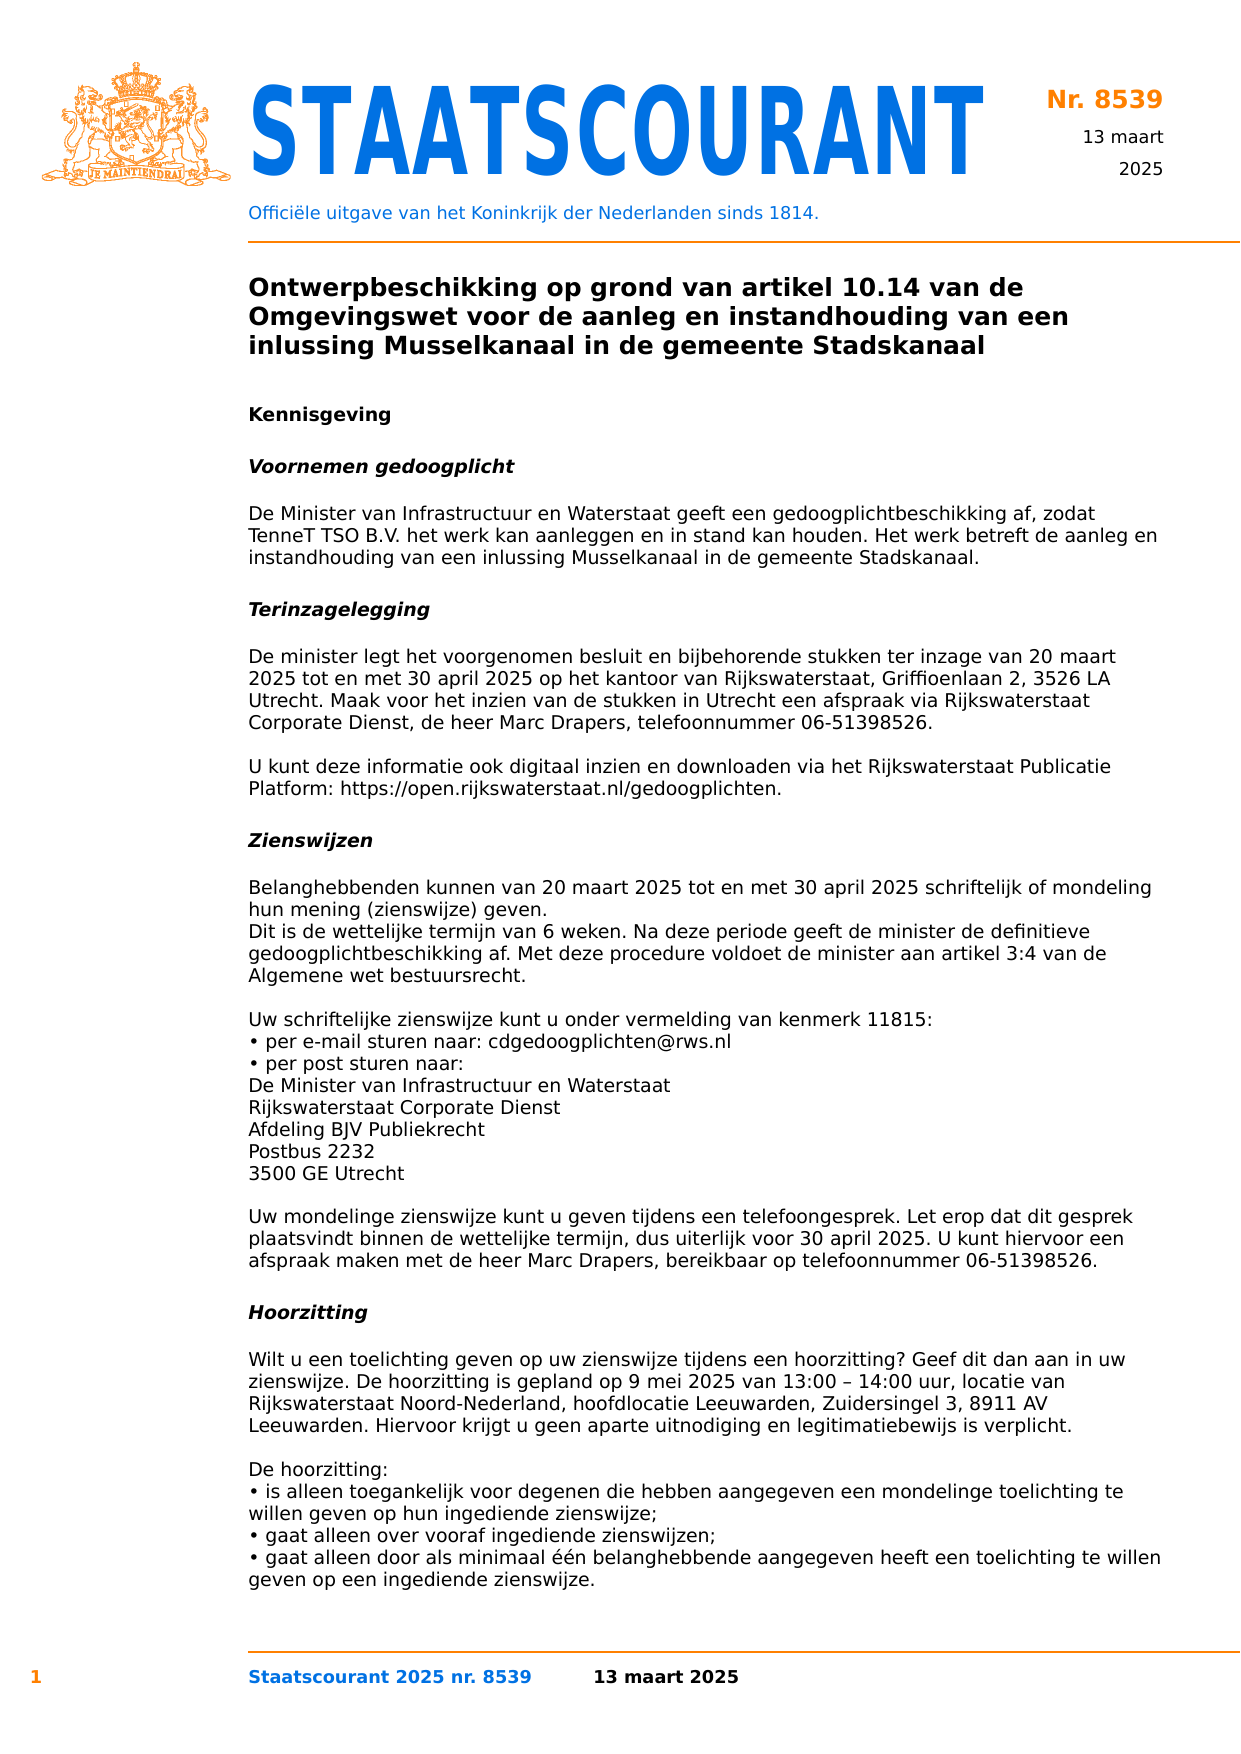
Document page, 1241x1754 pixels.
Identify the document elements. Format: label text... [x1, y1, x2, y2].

subtitle Terinzagelegging [248, 599, 1163, 621]
table_header STAATSCOURANT [248, 62, 998, 203]
subtitle Voornemen gedoogplicht [248, 456, 1163, 478]
text Uw mondelinge zienswijze kunt u geven tijdens een telefoongesprek. Let erop dat dit gesprek plaatsvindt binnen de wettelijke termijn, dus uiterlijk voor 30 april 2025. U kunt hiervoor een afspraak maken met de heer Marc Drapers, bereikbaar op telefoonnummer 06-51398526. [248, 1206, 1163, 1272]
text Belanghebbenden kunnen van 20 maart 2025 tot en met 30 april 2025 schriftelijk of mondeling hun mening (zienswijze) geven. [248, 877, 1163, 921]
subtitle Kennisgeving [248, 404, 1163, 426]
text • per post sturen naar: [248, 1053, 1163, 1074]
text De Minister van Infrastructuur en Waterstaat geeft een gedoogplichtbeschikking af, zodat TenneT TSO B.V. het werk kan aanleggen en in stand kan houden. Het werk betreft de aanleg en instandhouding van een inlussing Musselkanaal in de gemeente Stadskanaal. [248, 503, 1163, 569]
subtitle Ontwerpbeschikking op grond van artikel 10.14 van de Omgevingswet voor de aanleg en instandhouding van een inlussing Musselkanaal in de gemeente Stadskanaal [248, 273, 1163, 361]
text De minister legt het voorgenomen besluit en bijbehorende stukken ter inzage van 20 maart 2025 tot en met 30 april 2025 op het kantoor van Rijkswaterstaat, Griffioenlaan 2, 3526 LA Utrecht. Maak voor het inzien van de stukken in Utrecht een afspraak via Rijkswaterstaat Corporate Dienst, de heer Marc Drapers, telefoonnummer 06-51398526. [248, 646, 1163, 734]
text De hoorzitting: [248, 1459, 1163, 1481]
text U kunt deze informatie ook digitaal inzien en downloaden via het Rijkswaterstaat Publicatie Platform: https://open.rijkswaterstaat.nl/gedoogplichten. [248, 756, 1163, 800]
text Dit is de wettelijke termijn van 6 weken. Na deze periode geeft de minister de definitieve gedoogplichtbeschikking af. Met deze procedure voldoet de minister aan artikel 3:4 van de Algemene wet bestuursrecht. [248, 921, 1163, 987]
text • is alleen toegankelijk voor degenen die hebben aangegeven een mondelinge toelichting te willen geven op hun ingediende zienswijze; [248, 1481, 1163, 1525]
subtitle Hoorzitting [248, 1302, 1163, 1324]
text • gaat alleen over vooraf ingediende zienswijzen; [248, 1525, 1163, 1547]
table_header [25, 62, 248, 241]
text Rijkswaterstaat Corporate Dienst [248, 1097, 1163, 1118]
text 3500 GE Utrecht [248, 1162, 1163, 1184]
subtitle Zienswijzen [248, 830, 1163, 852]
text De Minister van Infrastructuur en Waterstaat [248, 1074, 1163, 1097]
text • gaat alleen door als minimaal één belanghebbende aangegeven heeft een toelichting te willen geven op een ingediende zienswijze. [248, 1547, 1163, 1591]
text Wilt u een toelichting geven op uw zienswijze tijdens een hoorzitting? Geef dit dan aan in uw zienswijze. De hoorzitting is gepland op 9 mei 2025 van 13:00 – 14:00 uur, locatie van Rijkswaterstaat Noord-Nederland, hoofdlocatie Leeuwarden, Zuidersingel 3, 8911 AV Leeuwarden. Hiervoor krijgt u geen aparte uitnodiging en legitimatiebewijs is verplicht. [248, 1349, 1163, 1437]
table_cell 2025 [998, 153, 1240, 203]
text Uw schriftelijke zienswijze kunt u onder vermelding van kenmerk 11815: [248, 1009, 1163, 1031]
text Postbus 2232 [248, 1141, 1163, 1162]
table_cell Officiële uitgave van het Koninkrijk der Nederlanden sinds 1814. [248, 203, 1240, 241]
picture [41, 62, 231, 186]
text Afdeling BJV Publiekrecht [248, 1118, 1163, 1141]
table_header Nr. 8539 [998, 62, 1240, 121]
text • per e-mail sturen naar: cdgedoogplichten@rws.nl [248, 1031, 1163, 1053]
table_cell 13 maart [998, 121, 1240, 153]
